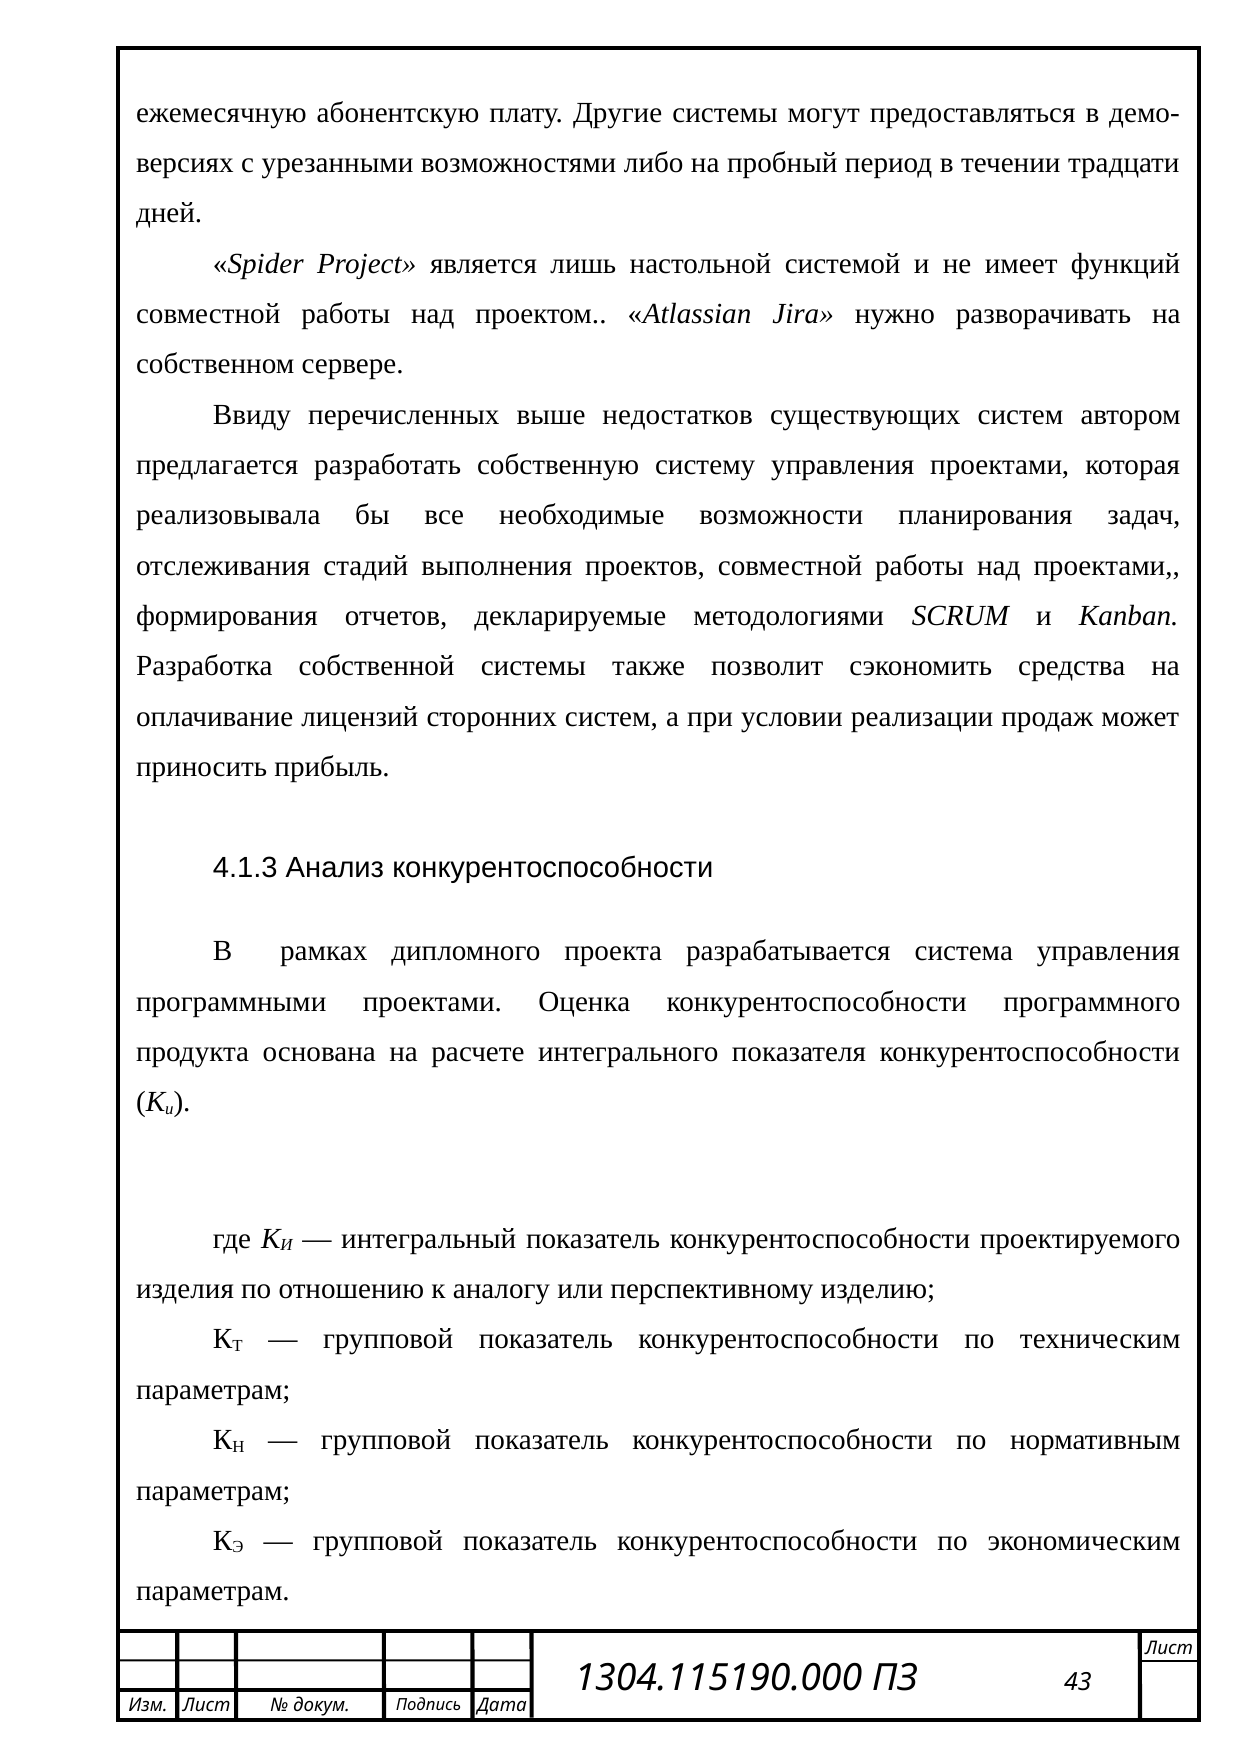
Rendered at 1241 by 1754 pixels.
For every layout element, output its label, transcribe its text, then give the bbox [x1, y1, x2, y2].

text КЭ — групповой показатель конкурентоспособности по экономическим параметрам. [136, 1523, 1181, 1607]
text ежемесячную абонентскую плату. Другие системы могут предоставляться в демо-версиях с урезанными возможностями либо на пробный период в течении традцати дней. [136, 95, 1181, 229]
text В рамках дипломного проекта разрабатывается система управления программными проектами. Оценка конкурентоспособности программного продукта основана на расчете интегрального показателя конкурентоспособности (Ки). [136, 933, 1181, 1118]
subtitle 4.1.3 Анализ конкурентоспособности [136, 850, 1181, 883]
text где КИ — интегральный показатель конкурентоспособности проектируемого изделия по отношению к аналогу или перспективному изделию; [136, 1221, 1181, 1305]
text КН — групповой показатель конкурентоспособности по нормативным параметрам; [136, 1422, 1181, 1506]
text КТ — групповой показатель конкурентоспособности по техническим параметрам; [136, 1322, 1181, 1406]
text Ввиду перечисленных выше недостатков существующих систем автором предлагается разработать собственную систему управления проектами, которая реализовывала бы все необходимые возможности планирования задач, отслеживания стадий выполнения проектов, совместной работы над проектами,, формирования отчетов, декларируемые методологиями SCRUM и Kanban. Разработка собственной системы также позволит сэкономить средства на оплачивание лицензий сторонних систем, а при условии реализации продаж может приносить прибыль. [136, 397, 1181, 783]
text «Spider Project» является лишь настольной системой и не имеет функций совместной работы над проектом.. «Atlassian Jira» нужно разворачивать на собственном сервере. [136, 246, 1181, 380]
